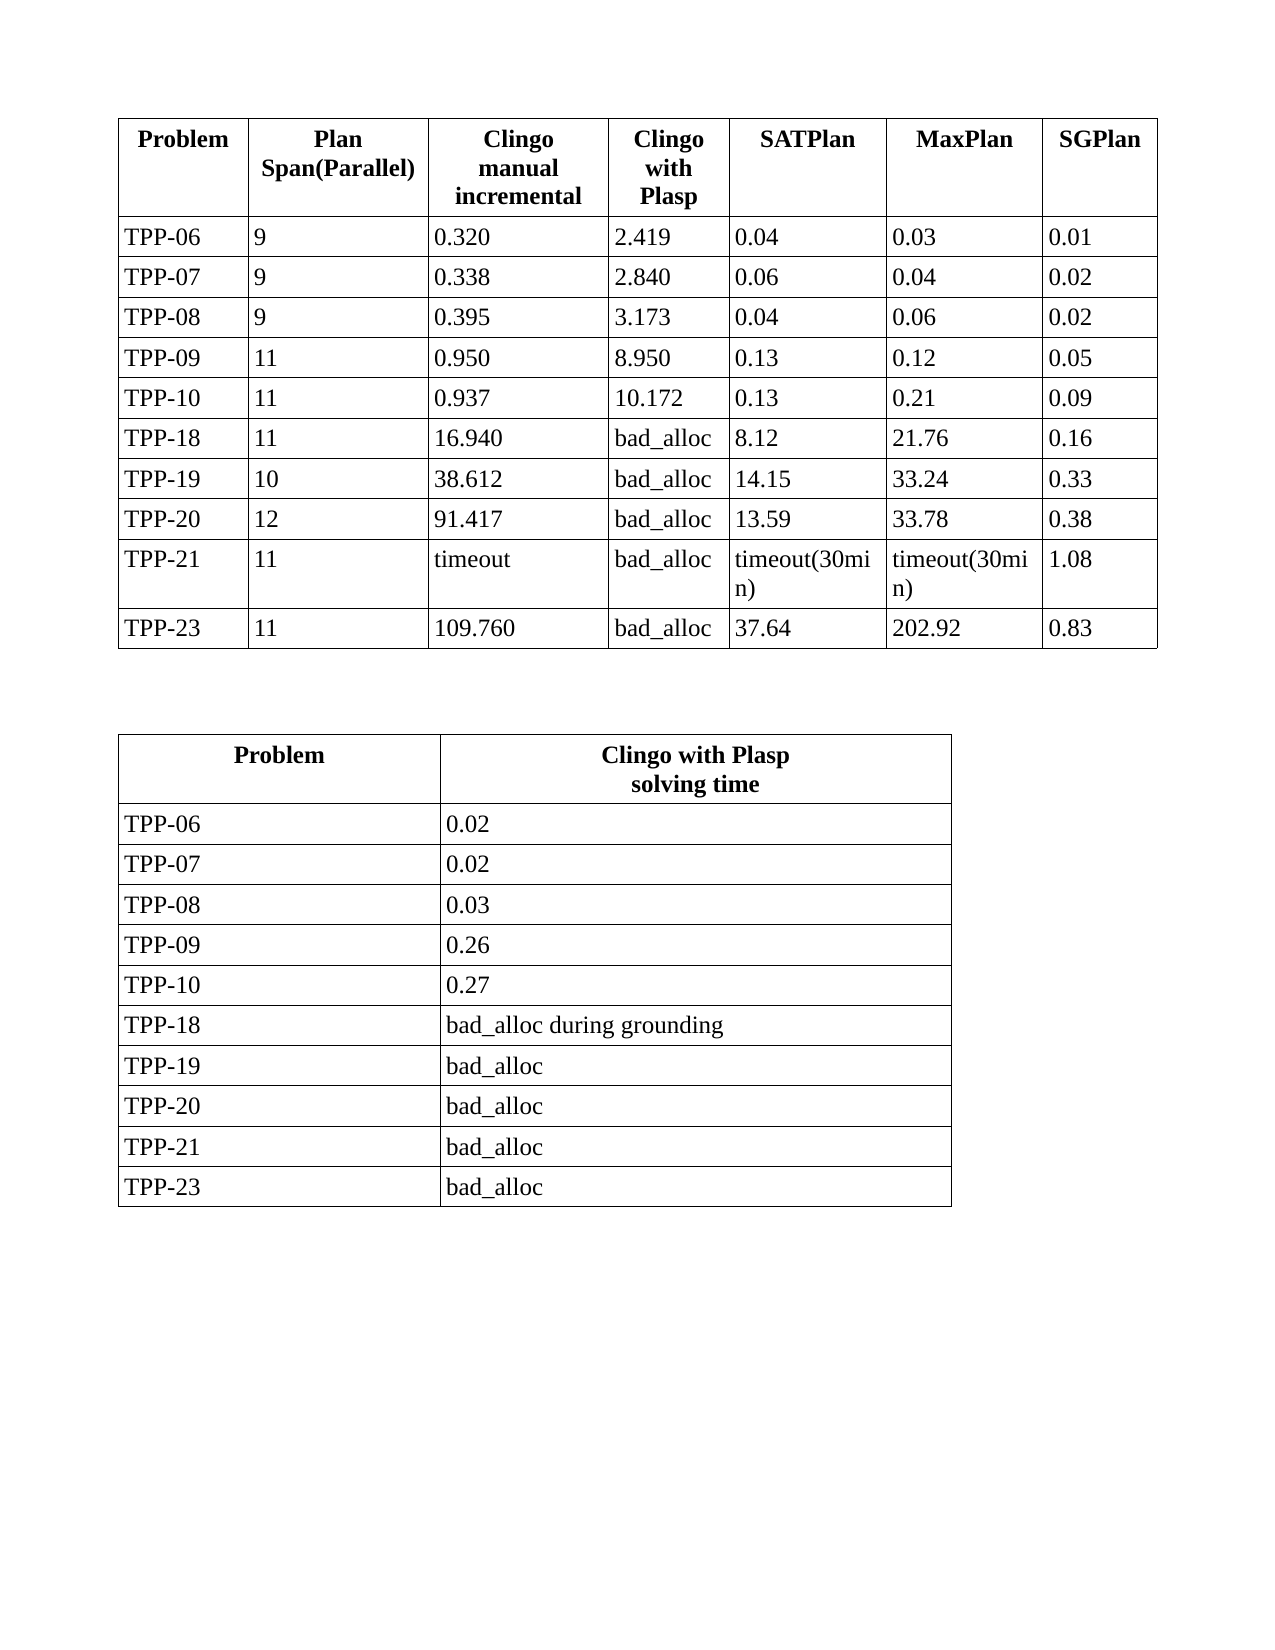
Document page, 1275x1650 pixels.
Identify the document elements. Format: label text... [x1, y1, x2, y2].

table_cell TPP-09 [119, 338, 248, 377]
table_cell 2.419 [609, 217, 729, 256]
table_cell 0.04 [730, 217, 886, 256]
table_cell bad_alloc [441, 1127, 951, 1166]
table_cell 0.12 [887, 338, 1042, 377]
table_cell 0.04 [730, 298, 886, 337]
table_cell 0.950 [429, 338, 608, 377]
table_cell 10 [249, 459, 428, 498]
table_cell TPP-06 [119, 804, 440, 843]
table_cell 8.950 [609, 338, 729, 377]
table_cell 8.12 [730, 419, 886, 458]
table_cell 11 [249, 419, 428, 458]
table_header SGPlan [1043, 119, 1157, 216]
table_cell 0.13 [730, 378, 886, 417]
table_cell 0.38 [1043, 499, 1157, 538]
table_cell 91.417 [429, 499, 608, 538]
table_cell 0.06 [887, 298, 1042, 337]
table_cell 2.840 [609, 257, 729, 297]
table_cell timeout(30min) [730, 540, 886, 607]
table_cell 0.02 [1043, 257, 1157, 297]
table_cell bad_alloc [441, 1167, 951, 1206]
table_cell 0.02 [441, 845, 951, 884]
table_cell bad_alloc [609, 459, 729, 498]
table_cell 38.612 [429, 459, 608, 498]
table_cell TPP-10 [119, 966, 440, 1005]
table_cell TPP-06 [119, 217, 248, 256]
table_cell bad_alloc [609, 499, 729, 538]
table_cell 0.937 [429, 378, 608, 417]
table_cell 14.15 [730, 459, 886, 498]
table_cell 0.02 [441, 804, 951, 843]
table_cell 11 [249, 609, 428, 648]
table_cell 10.172 [609, 378, 729, 417]
table_cell 1.08 [1043, 540, 1157, 607]
table_cell bad_alloc during grounding [441, 1006, 951, 1045]
table_cell 33.78 [887, 499, 1042, 538]
table_cell TPP-07 [119, 257, 248, 297]
table_cell 0.26 [441, 925, 951, 964]
table_cell timeout(30min) [887, 540, 1042, 607]
table_cell 0.21 [887, 378, 1042, 417]
table_header Clingo with Plasp solving time [441, 735, 951, 803]
table_cell 11 [249, 378, 428, 417]
table_cell 0.03 [441, 885, 951, 924]
table_cell TPP-08 [119, 298, 248, 337]
table_cell 11 [249, 338, 428, 377]
table_cell 109.760 [429, 609, 608, 648]
table_cell 0.04 [887, 257, 1042, 297]
table_cell TPP-21 [119, 540, 248, 607]
table_cell bad_alloc [609, 609, 729, 648]
table_cell bad_alloc [609, 419, 729, 458]
table_cell 0.320 [429, 217, 608, 256]
table_cell 0.395 [429, 298, 608, 337]
table_cell 0.02 [1043, 298, 1157, 337]
table_cell 13.59 [730, 499, 886, 538]
table_cell TPP-20 [119, 499, 248, 538]
table_cell 0.05 [1043, 338, 1157, 377]
table_header MaxPlan [887, 119, 1042, 216]
table_header Clingo manual incremental [429, 119, 608, 216]
table_cell 0.13 [730, 338, 886, 377]
table_cell 0.338 [429, 257, 608, 297]
table_cell 16.940 [429, 419, 608, 458]
table_cell 0.83 [1043, 609, 1157, 648]
table_cell TPP-08 [119, 885, 440, 924]
table_cell bad_alloc [609, 540, 729, 607]
table_cell 0.16 [1043, 419, 1157, 458]
table_cell TPP-23 [119, 609, 248, 648]
table_header SATPlan [730, 119, 886, 216]
table_cell 0.09 [1043, 378, 1157, 417]
table_cell TPP-19 [119, 1046, 440, 1085]
table_header Problem [119, 735, 440, 803]
table_cell 11 [249, 540, 428, 607]
table_cell 33.24 [887, 459, 1042, 498]
table_cell 21.76 [887, 419, 1042, 458]
table_cell 9 [249, 217, 428, 256]
table_cell 9 [249, 298, 428, 337]
table_cell 0.01 [1043, 217, 1157, 256]
table_cell TPP-21 [119, 1127, 440, 1166]
table_cell TPP-18 [119, 1006, 440, 1045]
table_cell 0.03 [887, 217, 1042, 256]
table_cell TPP-10 [119, 378, 248, 417]
table_cell bad_alloc [441, 1046, 951, 1085]
table_cell 202.92 [887, 609, 1042, 648]
table_cell bad_alloc [441, 1086, 951, 1126]
table_header Clingo with Plasp [609, 119, 729, 216]
table_cell TPP-09 [119, 925, 440, 964]
table_cell TPP-23 [119, 1167, 440, 1206]
table_cell 0.33 [1043, 459, 1157, 498]
table_cell 0.06 [730, 257, 886, 297]
table_cell TPP-20 [119, 1086, 440, 1126]
table_cell 9 [249, 257, 428, 297]
table_cell TPP-18 [119, 419, 248, 458]
table_cell TPP-19 [119, 459, 248, 498]
table_header Plan Span(Parallel) [249, 119, 428, 216]
table_cell 12 [249, 499, 428, 538]
table_cell 0.27 [441, 966, 951, 1005]
table_cell 3.173 [609, 298, 729, 337]
table_header Problem [119, 119, 248, 216]
table_cell TPP-07 [119, 845, 440, 884]
table_cell timeout [429, 540, 608, 607]
table_cell 37.64 [730, 609, 886, 648]
